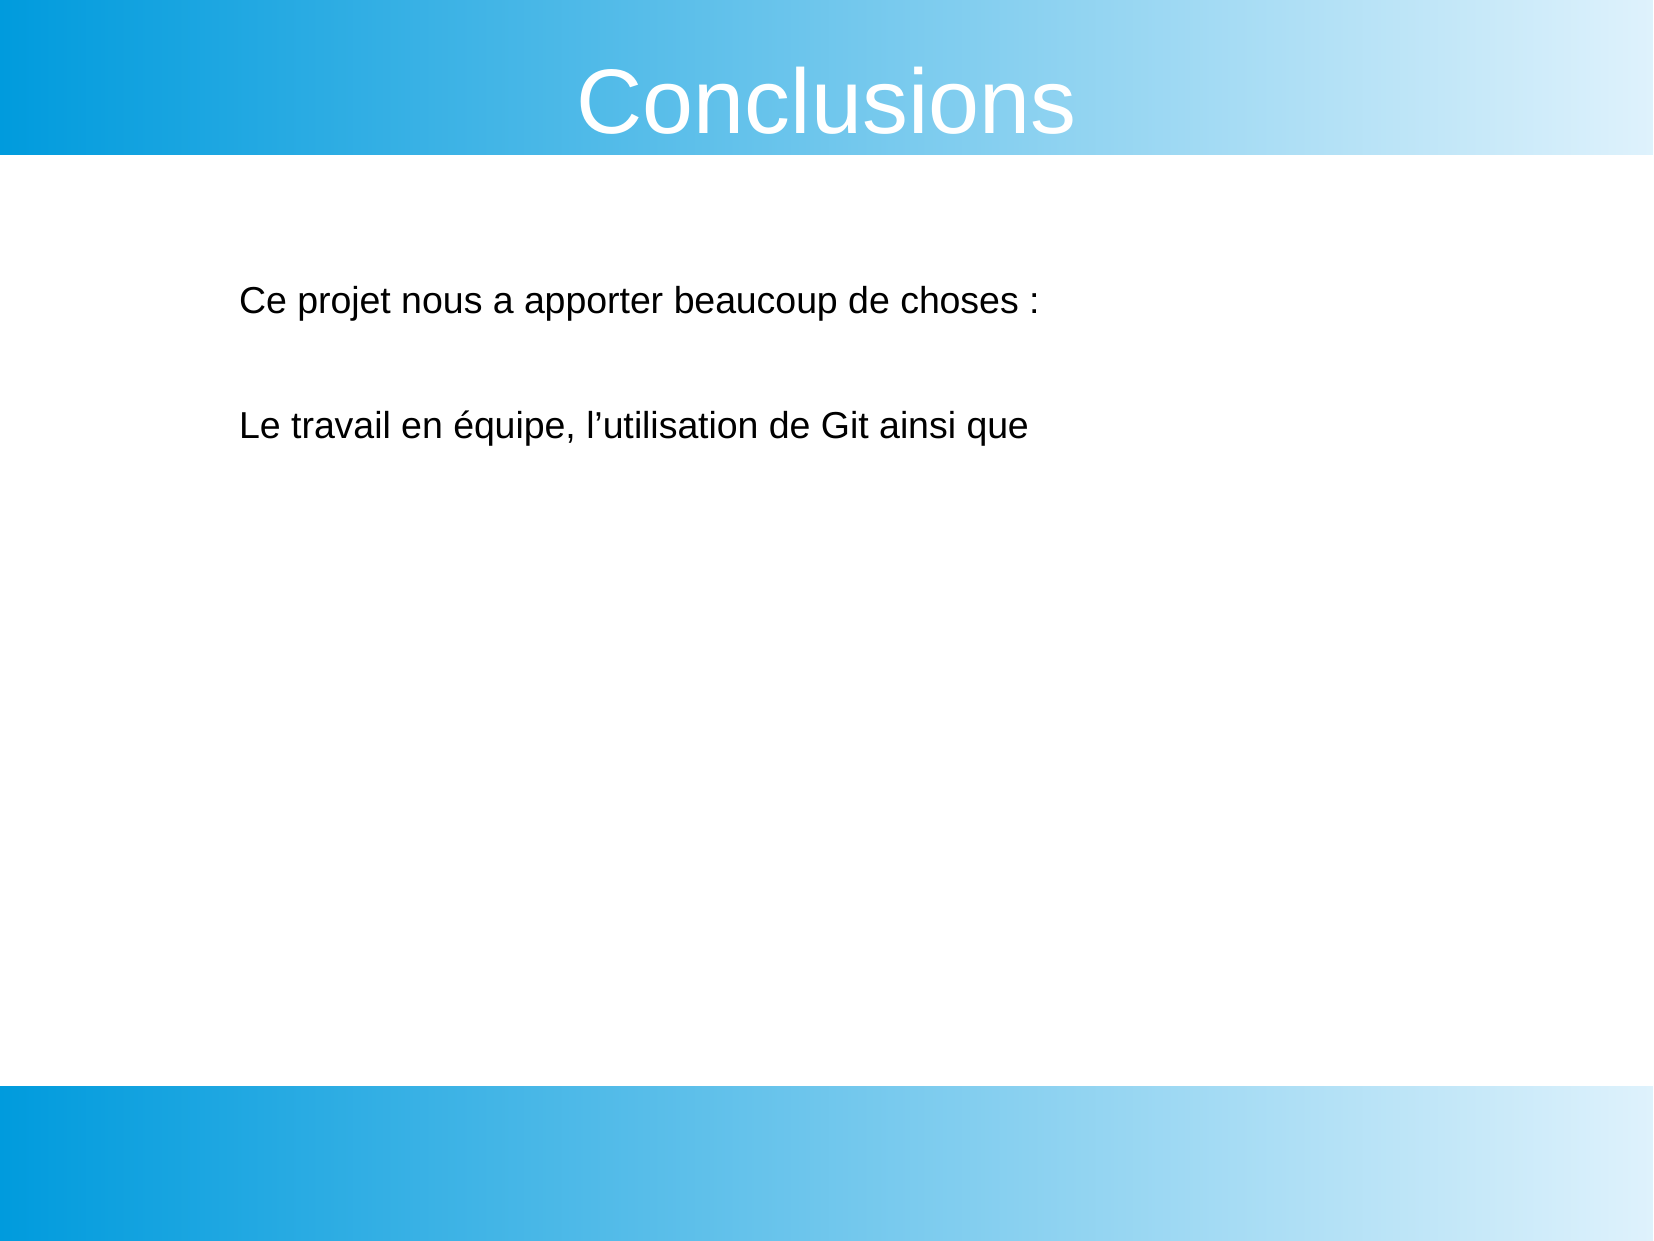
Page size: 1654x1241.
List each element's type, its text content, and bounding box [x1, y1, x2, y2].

text_box Ce projet nous a apporter beaucoup de choses : Le travail en équipe, l’utilisation de Git ainsi que [224, 271, 1501, 455]
title Conclusions [82, 49, 1571, 155]
